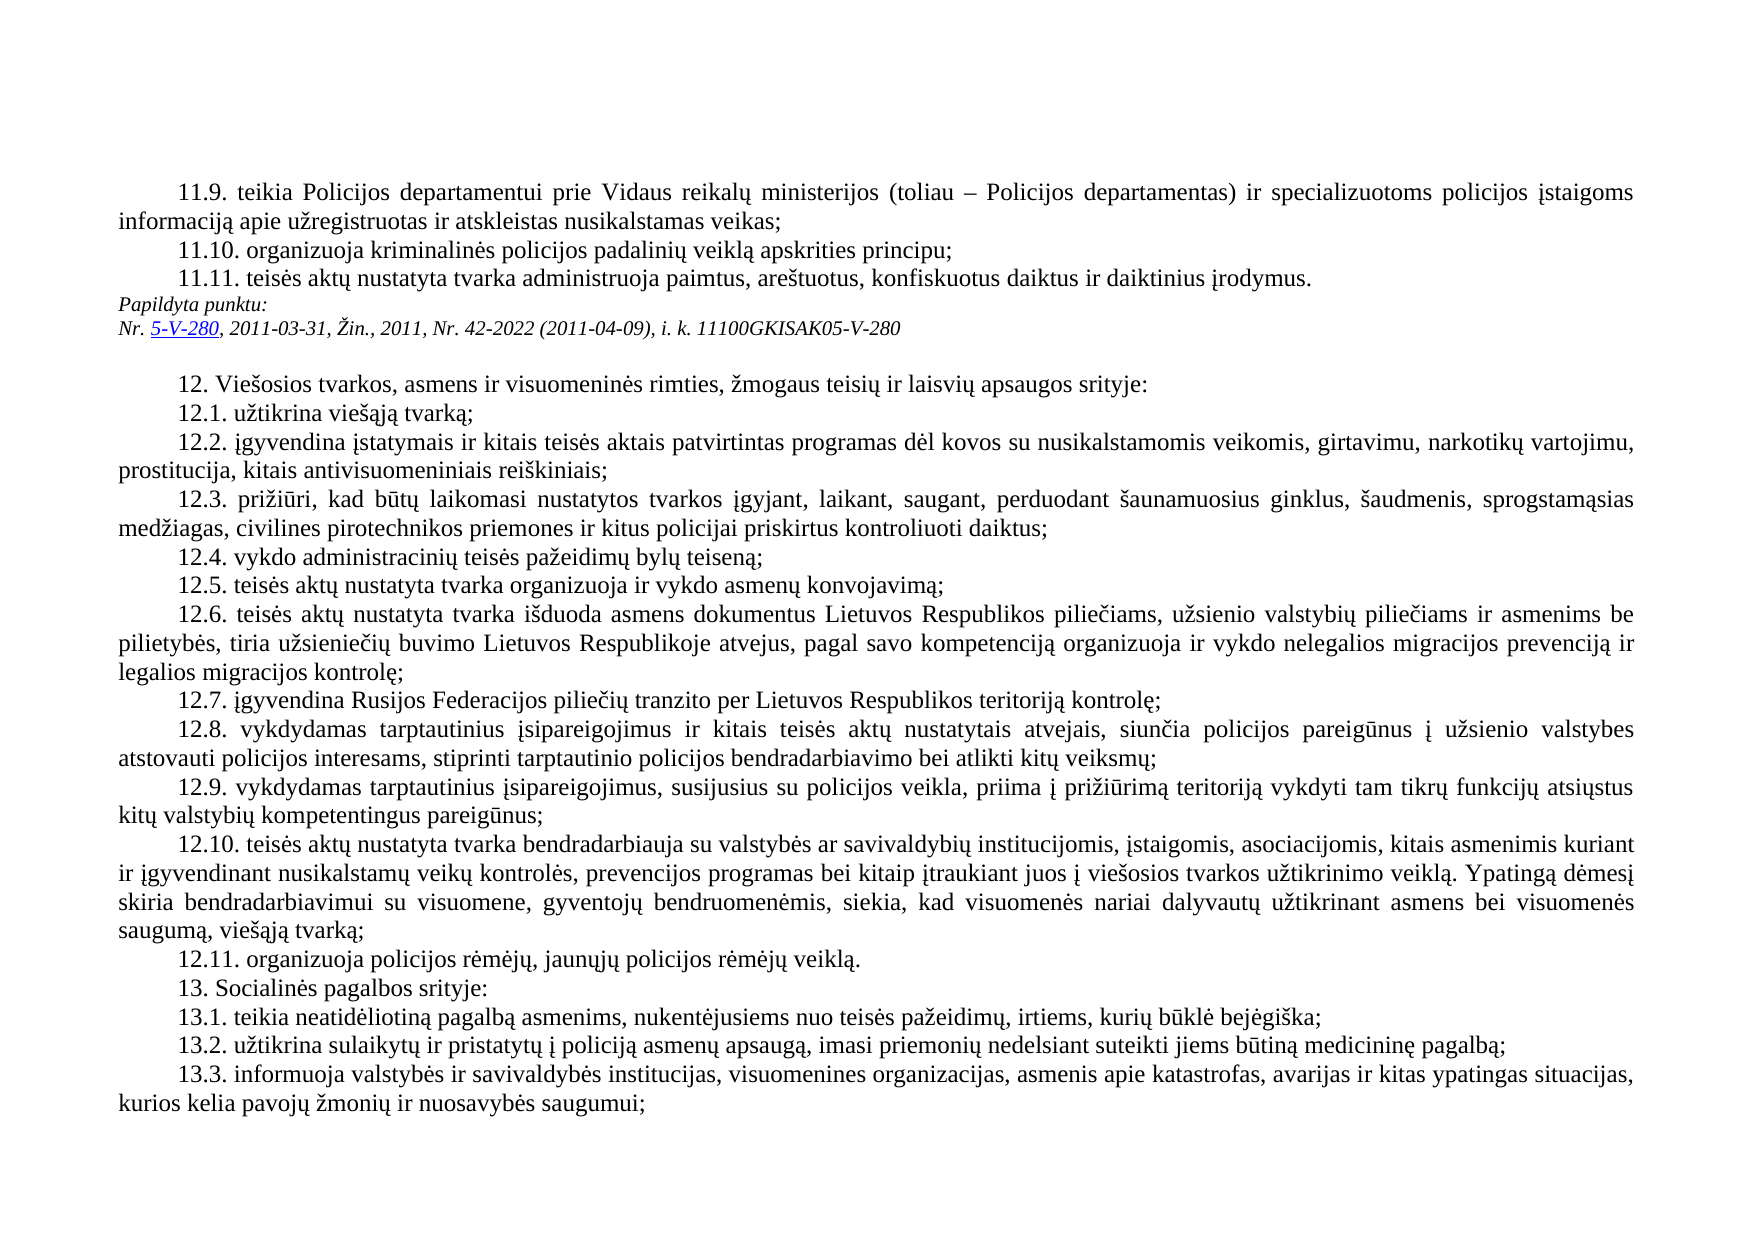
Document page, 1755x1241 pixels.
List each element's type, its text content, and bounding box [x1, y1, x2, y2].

text 12. Viešosios tvarkos, asmens ir visuomeninės rimties, žmogaus teisių ir laisvių apsaugos srityje: [118, 369, 1636, 398]
text 12.6. teisės aktų nustatyta tvarka išduoda asmens dokumentus Lietuvos Respublikos piliečiams, užsienio valstybių piliečiams ir asmenims be pilietybės, tiria užsieniečių buvimo Lietuvos Respublikoje atvejus, pagal savo kompetenciją organizuoja ir vykdo nelegalios migracijos prevenciją ir legalios migracijos kontrolę; [118, 599, 1636, 685]
text 12.1. užtikrina viešąją tvarką; [118, 398, 1636, 427]
text 13.3. informuoja valstybės ir savivaldybės institucijas, visuomenines organizacijas, asmenis apie katastrofas, avarijas ir kitas ypatingas situacijas, kurios kelia pavojų žmonių ir nuosavybės saugumui; [118, 1059, 1636, 1117]
text Papildyta punktu: [118, 292, 1636, 316]
text 13.2. užtikrina sulaikytų ir pristatytų į policiją asmenų apsaugą, imasi priemonių nedelsiant suteikti jiems būtiną medicininę pagalbą; [118, 1030, 1636, 1059]
text Nr. 5-V-280, 2011-03-31, Žin., 2011, Nr. 42-2022 (2011-04-09), i. k. 11100GKISAK05-V-280 [118, 316, 1636, 340]
text 12.9. vykdydamas tarptautinius įsipareigojimus, susijusius su policijos veikla, priima į prižiūrimą teritoriją vykdyti tam tikrų funkcijų atsiųstus kitų valstybių kompetentingus pareigūnus; [118, 772, 1636, 829]
text 13. Socialinės pagalbos srityje: [118, 973, 1636, 1002]
text 13.1. teikia neatidėliotiną pagalbą asmenims, nukentėjusiems nuo teisės pažeidimų, irtiems, kurių būklė bejėgiška; [118, 1002, 1636, 1030]
text 11.11. teisės aktų nustatyta tvarka administruoja paimtus, areštuotus, konfiskuotus daiktus ir daiktinius įrodymus. [118, 263, 1636, 292]
text 11.9. teikia Policijos departamentui prie Vidaus reikalų ministerijos (toliau – Policijos departamentas) ir specializuotoms policijos įstaigoms informaciją apie užregistruotas ir atskleistas nusikalstamas veikas; [118, 177, 1636, 235]
text 12.7. įgyvendina Rusijos Federacijos piliečių tranzito per Lietuvos Respublikos teritoriją kontrolę; [118, 685, 1636, 714]
text 12.4. vykdo administracinių teisės pažeidimų bylų teiseną; [118, 542, 1636, 570]
text 11.10. organizuoja kriminalinės policijos padalinių veiklą apskrities principu; [118, 235, 1636, 263]
text 12.8. vykdydamas tarptautinius įsipareigojimus ir kitais teisės aktų nustatytais atvejais, siunčia policijos pareigūnus į užsienio valstybes atstovauti policijos interesams, stiprinti tarptautinio policijos bendradarbiavimo bei atlikti kitų veiksmų; [118, 714, 1636, 772]
text 12.3. prižiūri, kad būtų laikomasi nustatytos tvarkos įgyjant, laikant, saugant, perduodant šaunamuosius ginklus, šaudmenis, sprogstamąsias medžiagas, civilines pirotechnikos priemones ir kitus policijai priskirtus kontroliuoti daiktus; [118, 484, 1636, 542]
text 12.11. organizuoja policijos rėmėjų, jaunųjų policijos rėmėjų veiklą. [118, 944, 1636, 973]
text 12.10. teisės aktų nustatyta tvarka bendradarbiauja su valstybės ar savivaldybių institucijomis, įstaigomis, asociacijomis, kitais asmenimis kuriant ir įgyvendinant nusikalstamų veikų kontrolės, prevencijos programas bei kitaip įtraukiant juos į viešosios tvarkos užtikrinimo veiklą. Ypatingą dėmesį skiria bendradarbiavimui su visuomene, gyventojų bendruomenėmis, siekia, kad visuomenės nariai dalyvautų užtikrinant asmens bei visuomenės saugumą, viešąją tvarką; [118, 829, 1636, 944]
text 12.5. teisės aktų nustatyta tvarka organizuoja ir vykdo asmenų konvojavimą; [118, 570, 1636, 599]
text 12.2. įgyvendina įstatymais ir kitais teisės aktais patvirtintas programas dėl kovos su nusikalstamomis veikomis, girtavimu, narkotikų vartojimu, prostitucija, kitais antivisuomeniniais reiškiniais; [118, 427, 1636, 484]
